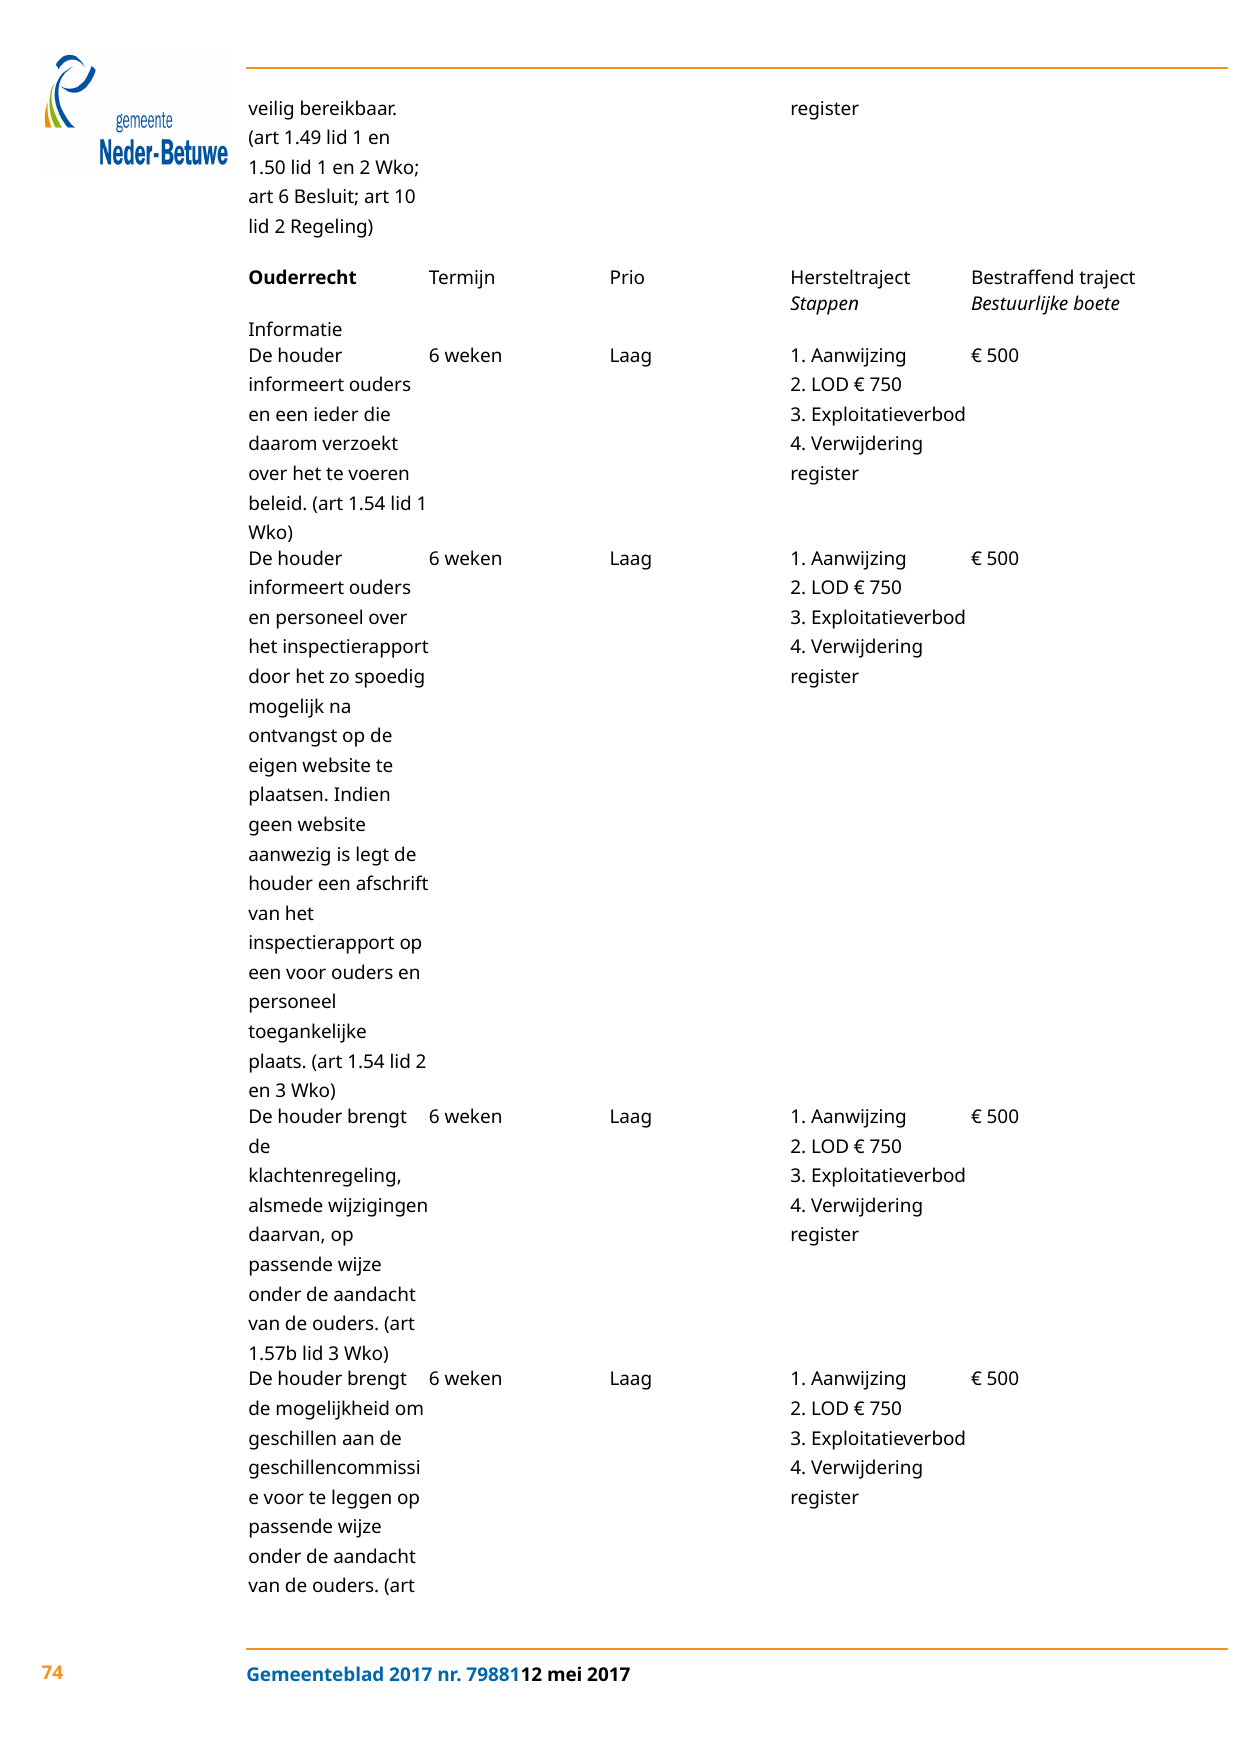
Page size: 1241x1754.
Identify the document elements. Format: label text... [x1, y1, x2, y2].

table_cell 6 weken [429, 1366, 609, 1598]
table_cell [429, 290, 609, 316]
table_cell 1. Aanwijzing 2. LOD € 750 3. Exploitatieverbod 4. Verwijdering register [790, 342, 971, 545]
table_cell Laag [609, 545, 790, 1103]
table_cell Stappen [790, 290, 971, 316]
table_cell Hersteltraject [790, 265, 971, 290]
table_cell Laag [609, 1103, 790, 1366]
table_cell 6 weken [429, 1103, 609, 1366]
table_cell Laag [609, 1366, 790, 1598]
table_cell 1. Aanwijzing 2. LOD € 750 3. Exploitatieverbod 4. Verwijdering register [790, 545, 971, 1103]
table_cell De houder brengt de mogelijkheid om geschillen aan de geschillencommissie voor te leggen op passende wijze onder de aandacht van de ouders. (art [248, 1366, 429, 1598]
table_cell [790, 239, 971, 264]
table_cell 6 weken [429, 545, 609, 1103]
table_cell [609, 95, 790, 239]
table_cell [609, 290, 790, 316]
table_cell Prio [609, 265, 790, 290]
table_cell Informatie [248, 316, 429, 342]
table_cell € 500 [971, 545, 1152, 1103]
table_cell veilig bereikbaar. (art 1.49 lid 1 en 1.50 lid 1 en 2 Wko; art 6 Besluit; art 10 lid 2 Regeling) [248, 95, 429, 239]
table_cell Bestuurlijke boete [971, 290, 1152, 316]
table_cell 1. Aanwijzing 2. LOD € 750 3. Exploitatieverbod 4. Verwijdering register [790, 1103, 971, 1366]
table_cell Bestraffend traject [971, 265, 1152, 290]
table_cell € 500 [971, 1366, 1152, 1598]
table_cell [609, 239, 790, 264]
table_cell € 500 [971, 342, 1152, 545]
table_cell [248, 239, 429, 264]
table_cell [429, 95, 609, 239]
table_cell Ouderrecht [248, 265, 429, 290]
table_cell De houder brengt de klachtenregeling, alsmede wijzigingen daarvan, op passende wijze onder de aandacht van de ouders. (art 1.57b lid 3 Wko) [248, 1103, 429, 1366]
table_cell [248, 290, 429, 316]
table_cell [971, 95, 1152, 239]
picture [41, 47, 231, 172]
table_cell [429, 239, 609, 264]
table_cell register [790, 95, 971, 239]
table_cell € 500 [971, 1103, 1152, 1366]
table_cell 1. Aanwijzing 2. LOD € 750 3. Exploitatieverbod 4. Verwijdering register [790, 1366, 971, 1598]
table_cell De houder informeert ouders en personeel over het inspectierapport door het zo spoedig mogelijk na ontvangst op de eigen website te plaatsen. Indien geen website aanwezig is legt de houder een afschrift van het inspectierapport op een voor ouders en personeel toegankelijke plaats. (art 1.54 lid 2 en 3 Wko) [248, 545, 429, 1103]
table_cell Laag [609, 342, 790, 545]
table_cell 6 weken [429, 342, 609, 545]
table_cell Termijn [429, 265, 609, 290]
table_cell De houder informeert ouders en een ieder die daarom verzoekt over het te voeren beleid. (art 1.54 lid 1 Wko) [248, 342, 429, 545]
table_cell [971, 239, 1152, 264]
